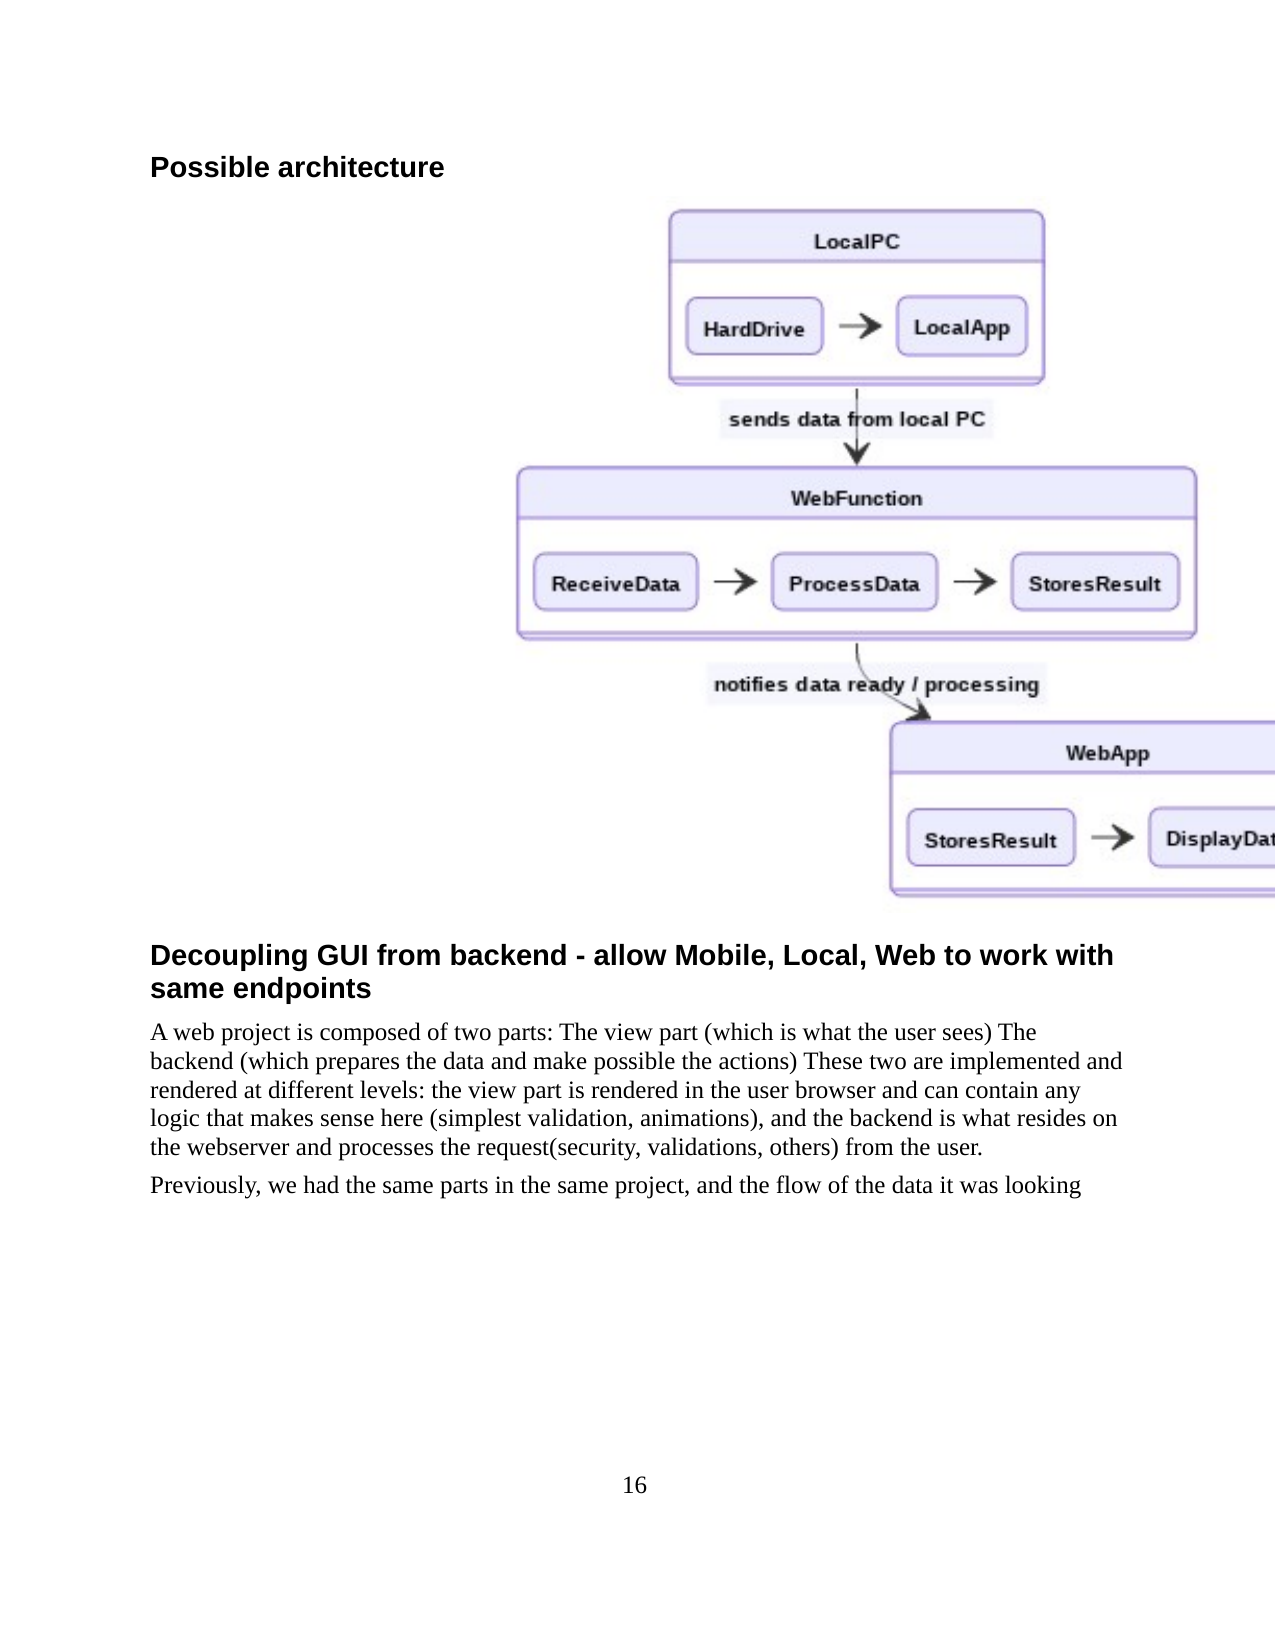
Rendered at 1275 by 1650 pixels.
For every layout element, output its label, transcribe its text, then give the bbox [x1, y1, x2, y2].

subtitle Decoupling GUI from backend - allow Mobile, Local, Web to work with same endpoints [150, 938, 1125, 1005]
subtitle Possible architecture [150, 150, 1125, 183]
text A web project is composed of two parts: The view part (which is what the user sees) The backend (which prepares the data and make possible the actions) These two are implemented and rendered at different levels: the view part is rendered in the user browser and can contain any logic that makes sense here (simplest validation, animations), and the backend is what resides on the webserver and processes the request(security, validations, others) from the user. [150, 1017, 1125, 1161]
text Previously, we had the same parts in the same project, and the flow of the data it was looking [150, 1170, 1125, 1199]
picture [150, 196, 1275, 913]
